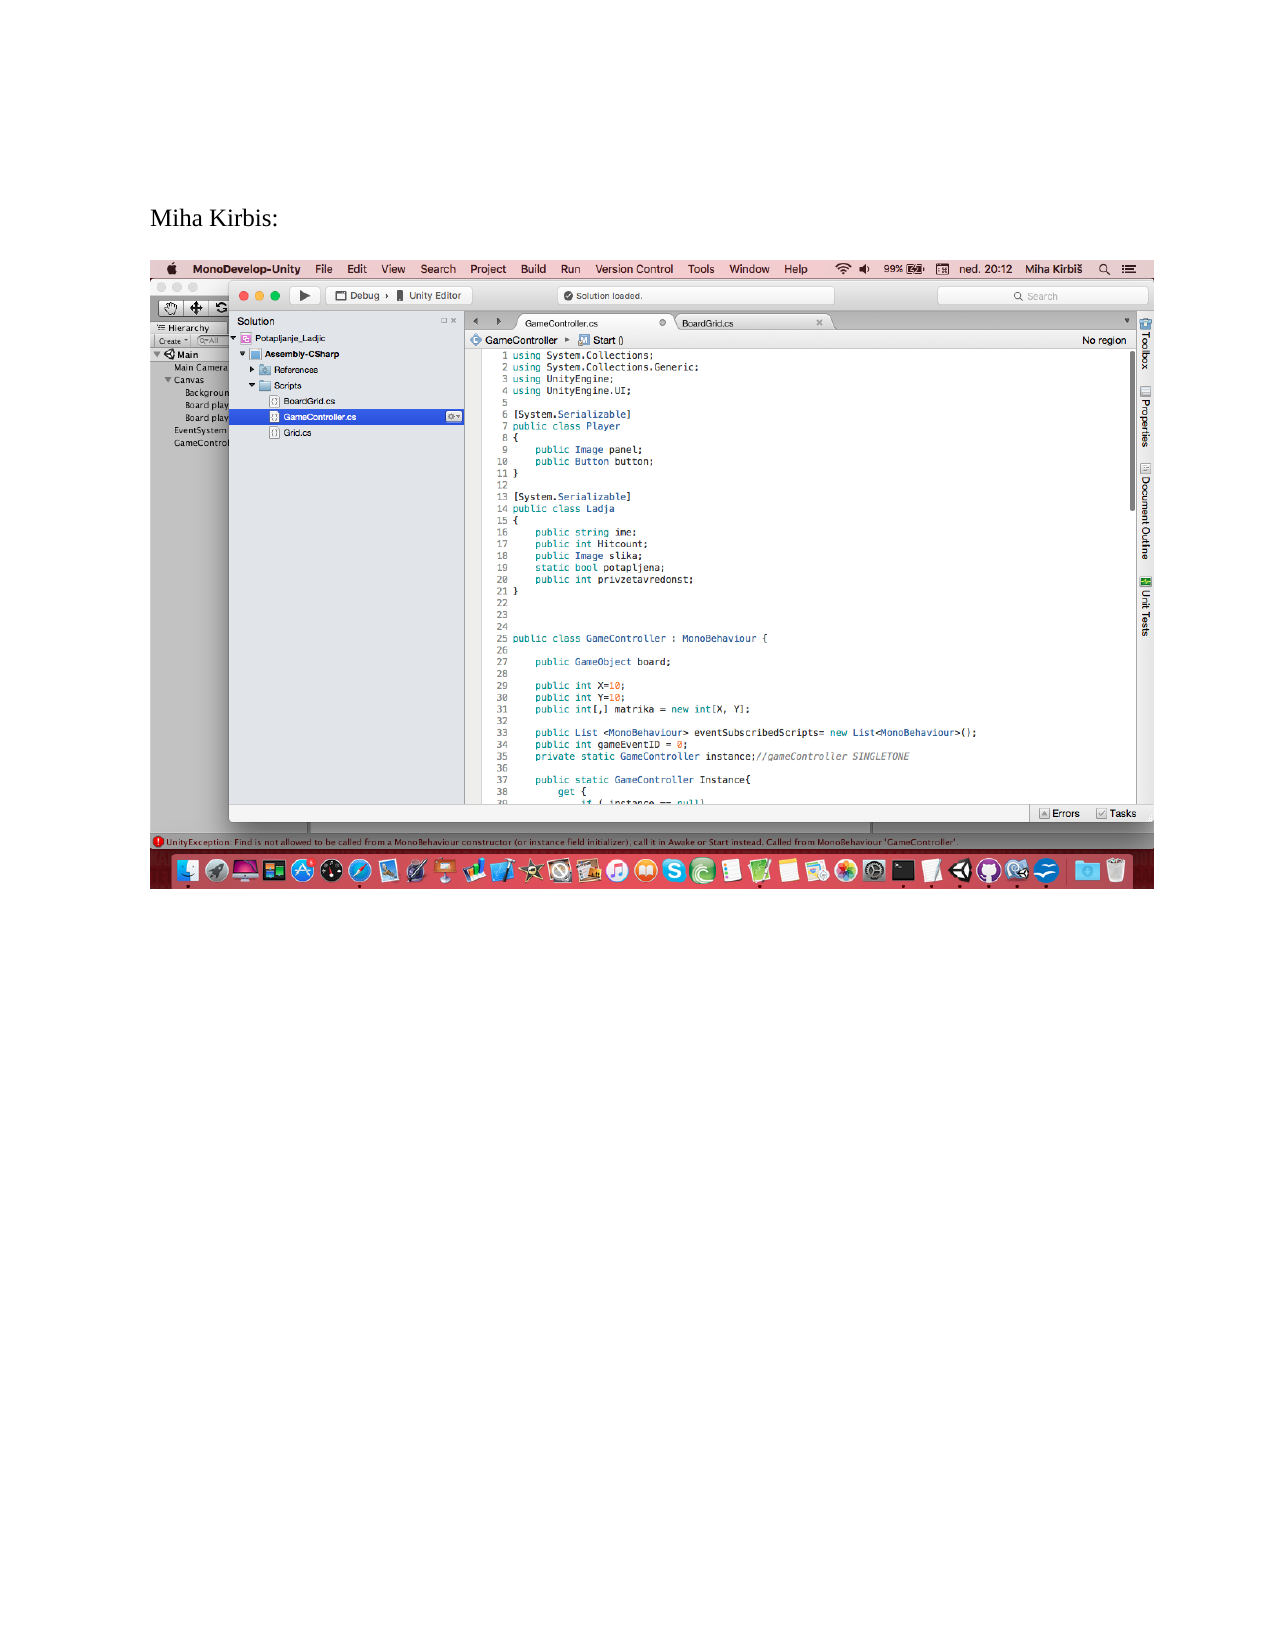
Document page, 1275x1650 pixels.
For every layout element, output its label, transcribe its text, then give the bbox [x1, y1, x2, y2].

text Miha Kirbis: [150, 203, 1125, 232]
